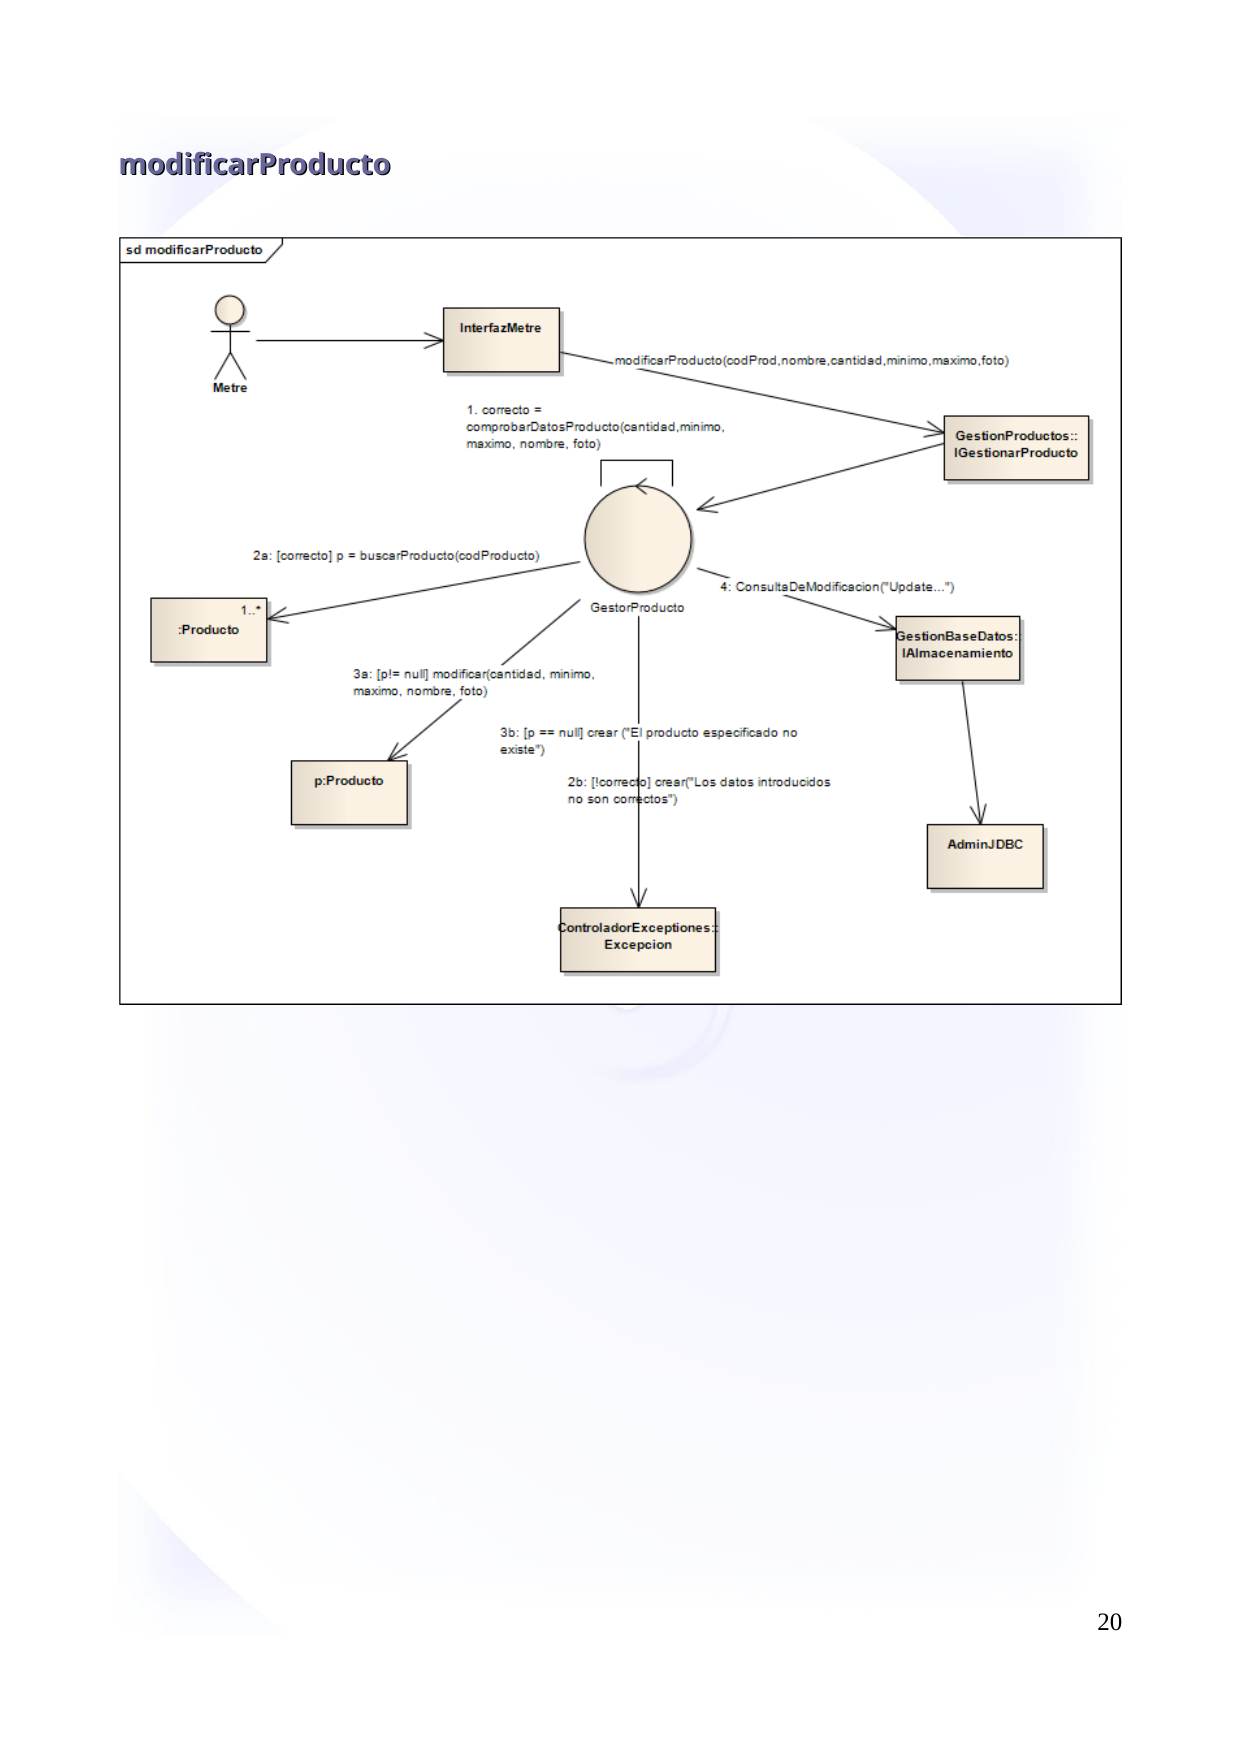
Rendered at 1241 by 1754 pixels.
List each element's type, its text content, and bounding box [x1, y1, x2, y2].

picture [118, 118, 1122, 143]
subtitle modificarProducto [118, 143, 1122, 183]
picture [118, 183, 1122, 1636]
